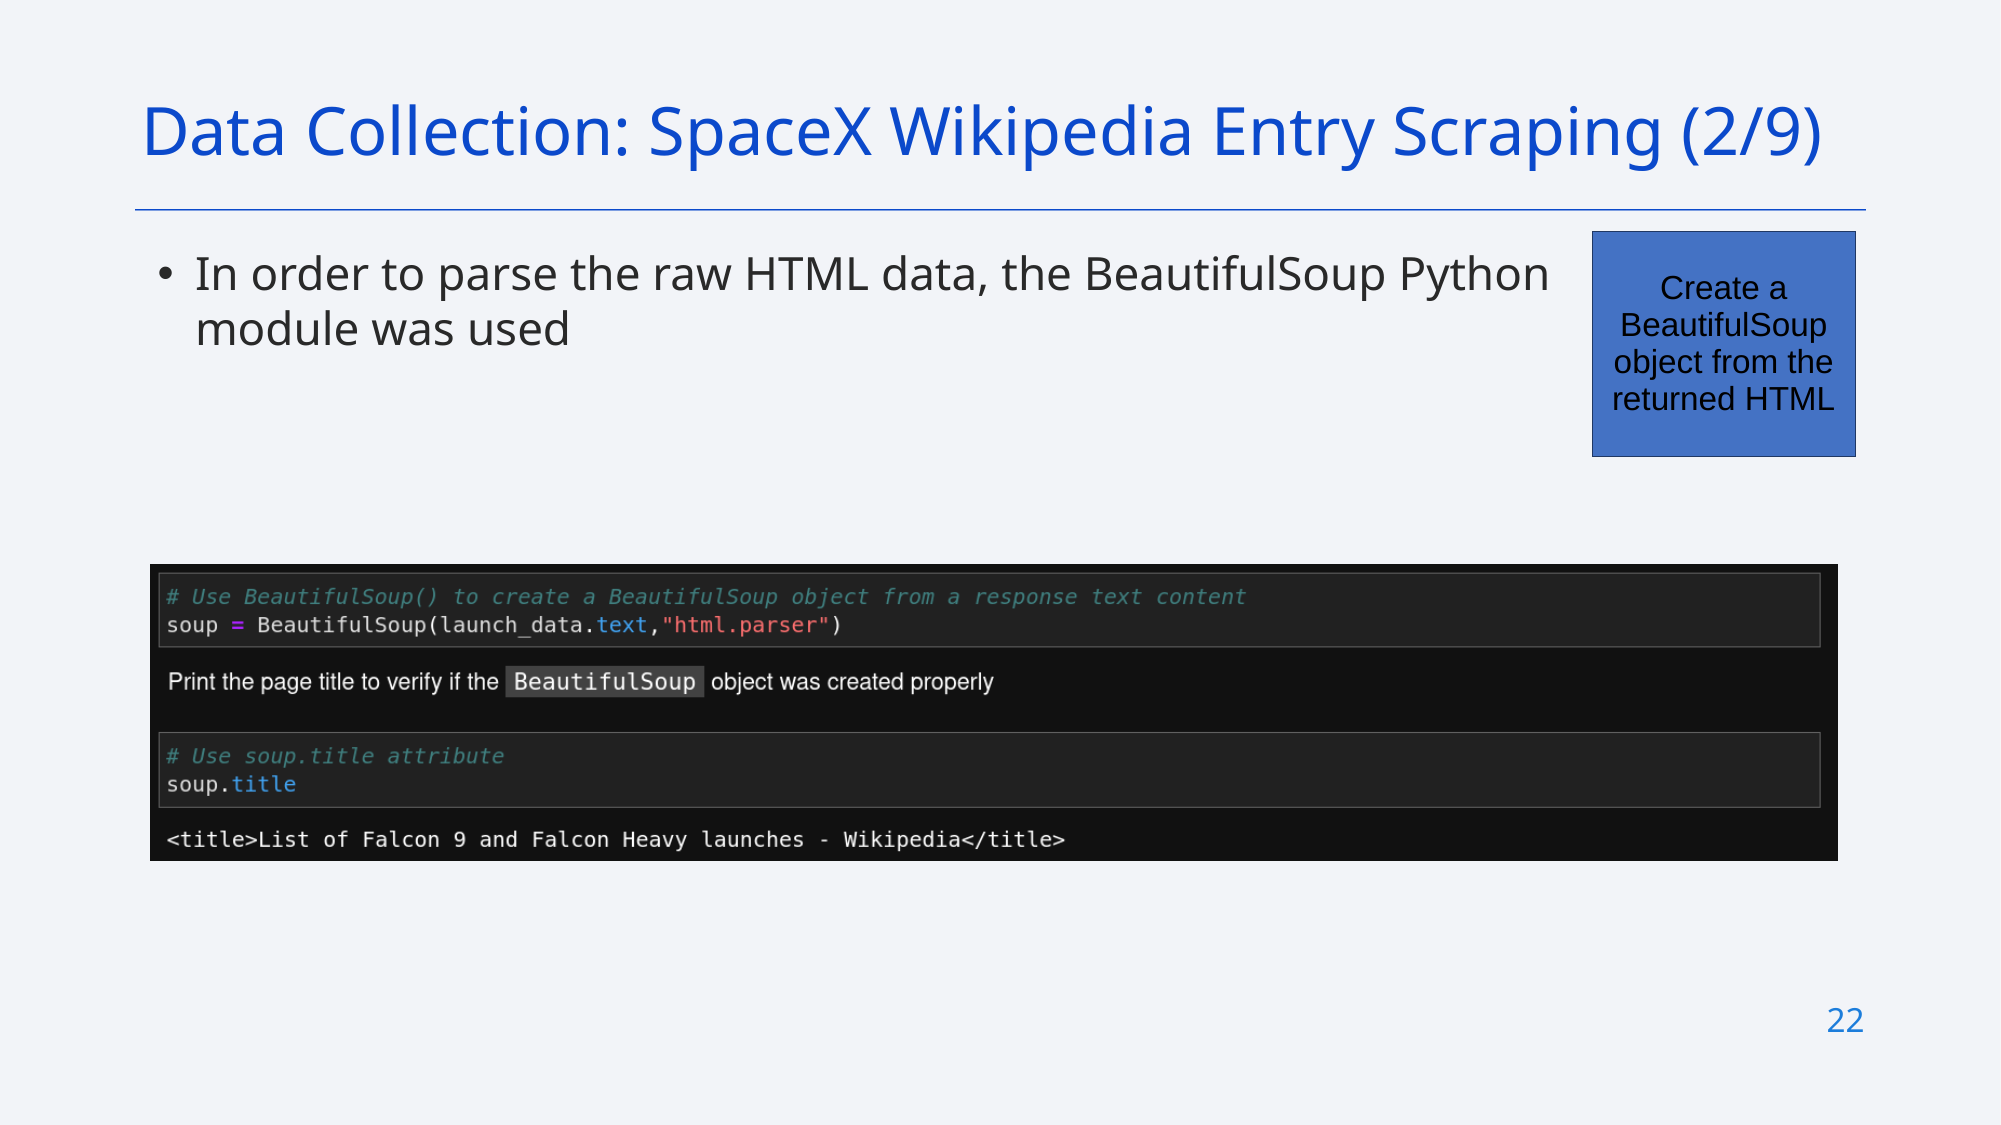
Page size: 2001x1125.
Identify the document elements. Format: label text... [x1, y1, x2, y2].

list In order to parse the raw HTML data, the BeautifulSoup Python module was used [142, 237, 1576, 488]
picture [0, 0, 2001, 1125]
text_box Data Collection: SpaceX Wikipedia Entry Scraping (2/9) [126, 88, 1852, 179]
text_box Create a BeautifulSoup object from the returned HTML [1592, 231, 1856, 457]
